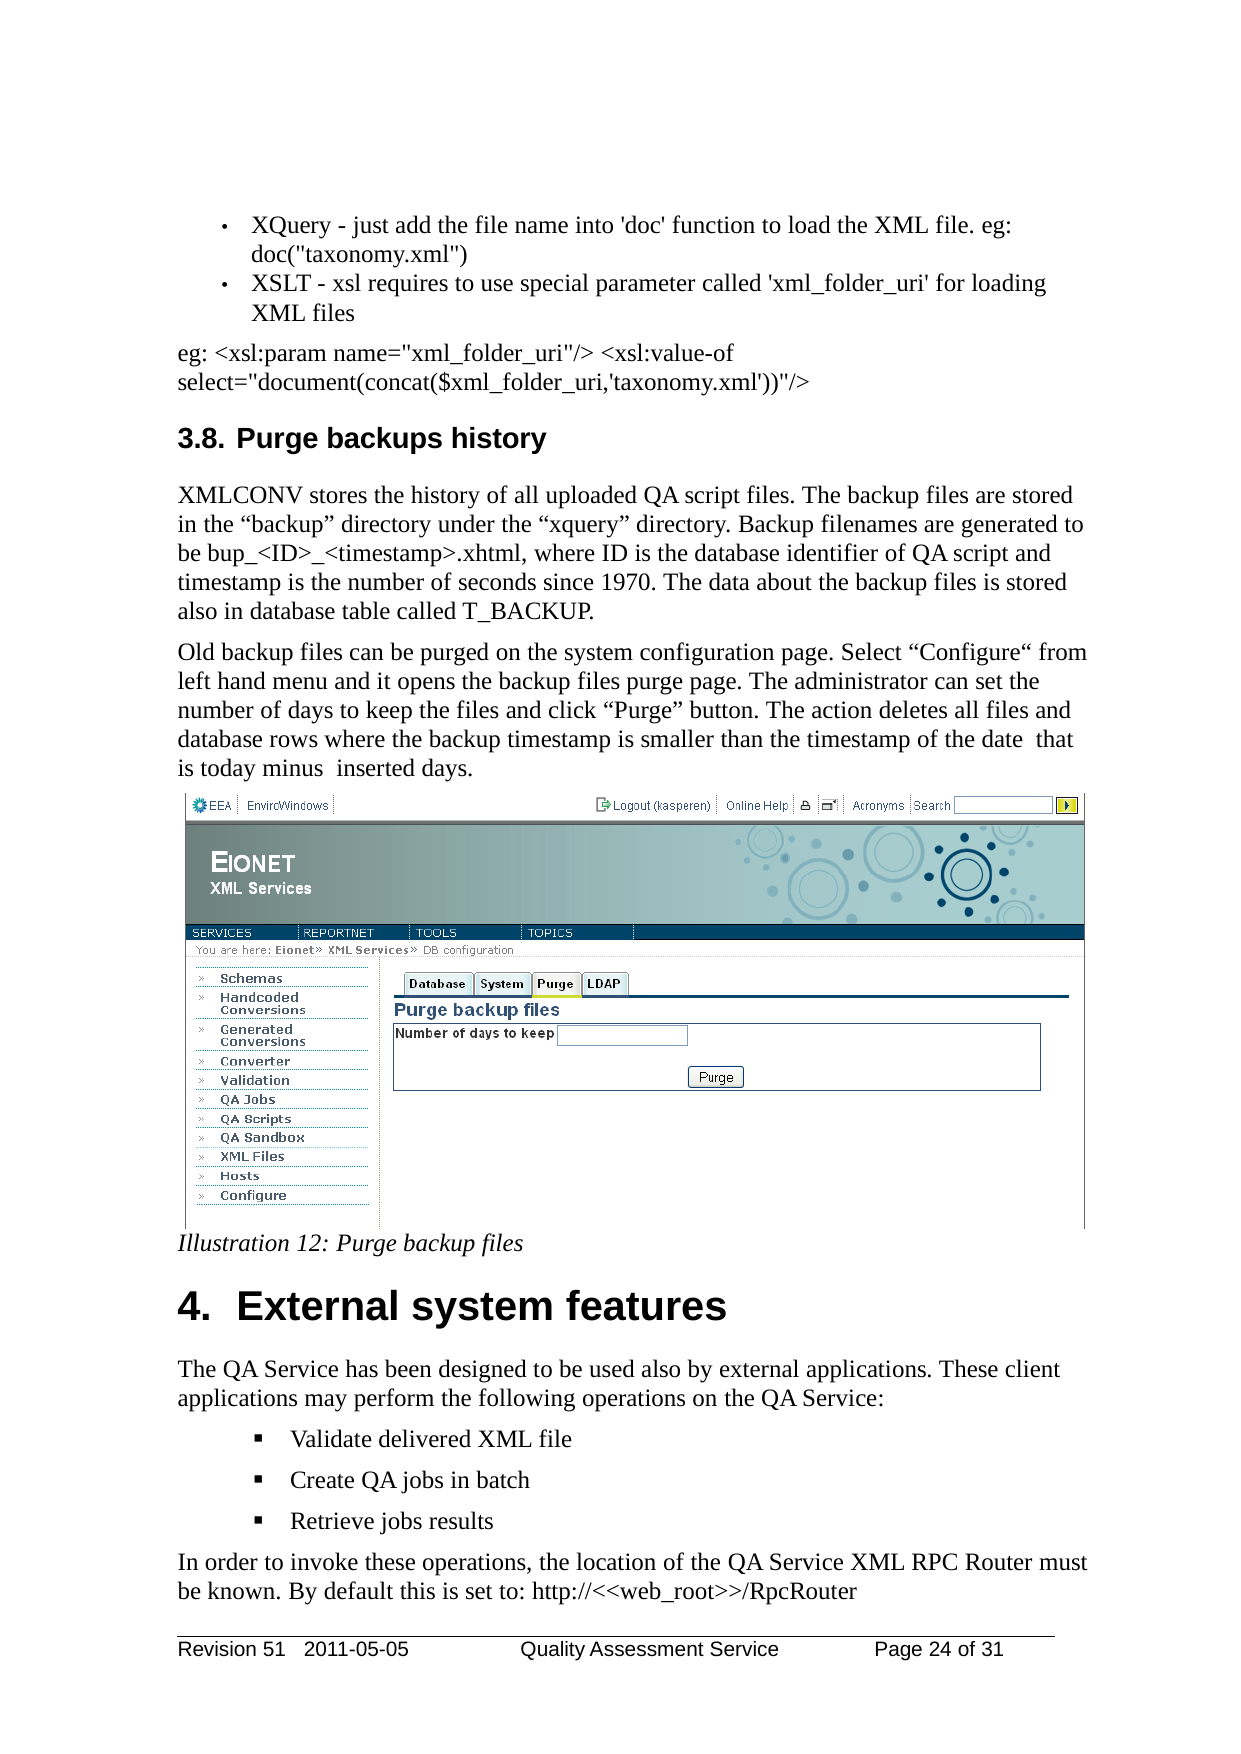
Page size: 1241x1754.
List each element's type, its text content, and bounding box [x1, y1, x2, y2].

list XSLT - xsl requires to use special parameter called 'xml_folder_uri' for loading XML files [221, 268, 1092, 326]
subtitle Purge backups history [177, 421, 1092, 455]
text XMLCONV stores the history of all uploaded QA script files. The backup files are stored in the “backup” directory under the “xquery” directory. Backup filenames are generated to be bup_<ID>_<timestamp>.xhtml, where ID is the database identifier of QA script and timestamp is the number of seconds since 1970. The data about the backup files is stored also in database table called T_BACKUP. [177, 479, 1092, 625]
text eg: <xsl:param name="xml_folder_uri"/> <xsl:value-of select="document(concat($xml_folder_uri,'taxonomy.xml'))"/> [177, 338, 1092, 396]
text Illustration 12: Purge backup files [177, 1229, 1092, 1257]
text Old backup files can be purged on the system configuration page. Select “Configure“ from left hand menu and it opens the backup files purge page. The administrator can set the number of days to keep the files and click “Purge” button. The action deletes all files and database rows where the backup timestamp is smaller than the timestamp of the date that is today minus inserted days. [177, 637, 1092, 782]
list Retrieve jobs results [252, 1506, 1092, 1535]
list XQuery - just add the file name into 'doc' function to load the XML file. eg: doc("taxonomy.xml") [221, 210, 1092, 268]
text The QA Service has been designed to be used also by external applications. These client applications may perform the following operations on the QA Service: [177, 1354, 1092, 1412]
list Create QA jobs in batch [252, 1465, 1092, 1494]
list Validate delivered XML file [252, 1424, 1092, 1453]
subtitle External system features [177, 1282, 1092, 1329]
text In order to invoke these operations, the location of the QA Service XML RPC Router must be known. By default this is set to: http://<<web_root>>/RpcRouter [177, 1547, 1092, 1605]
